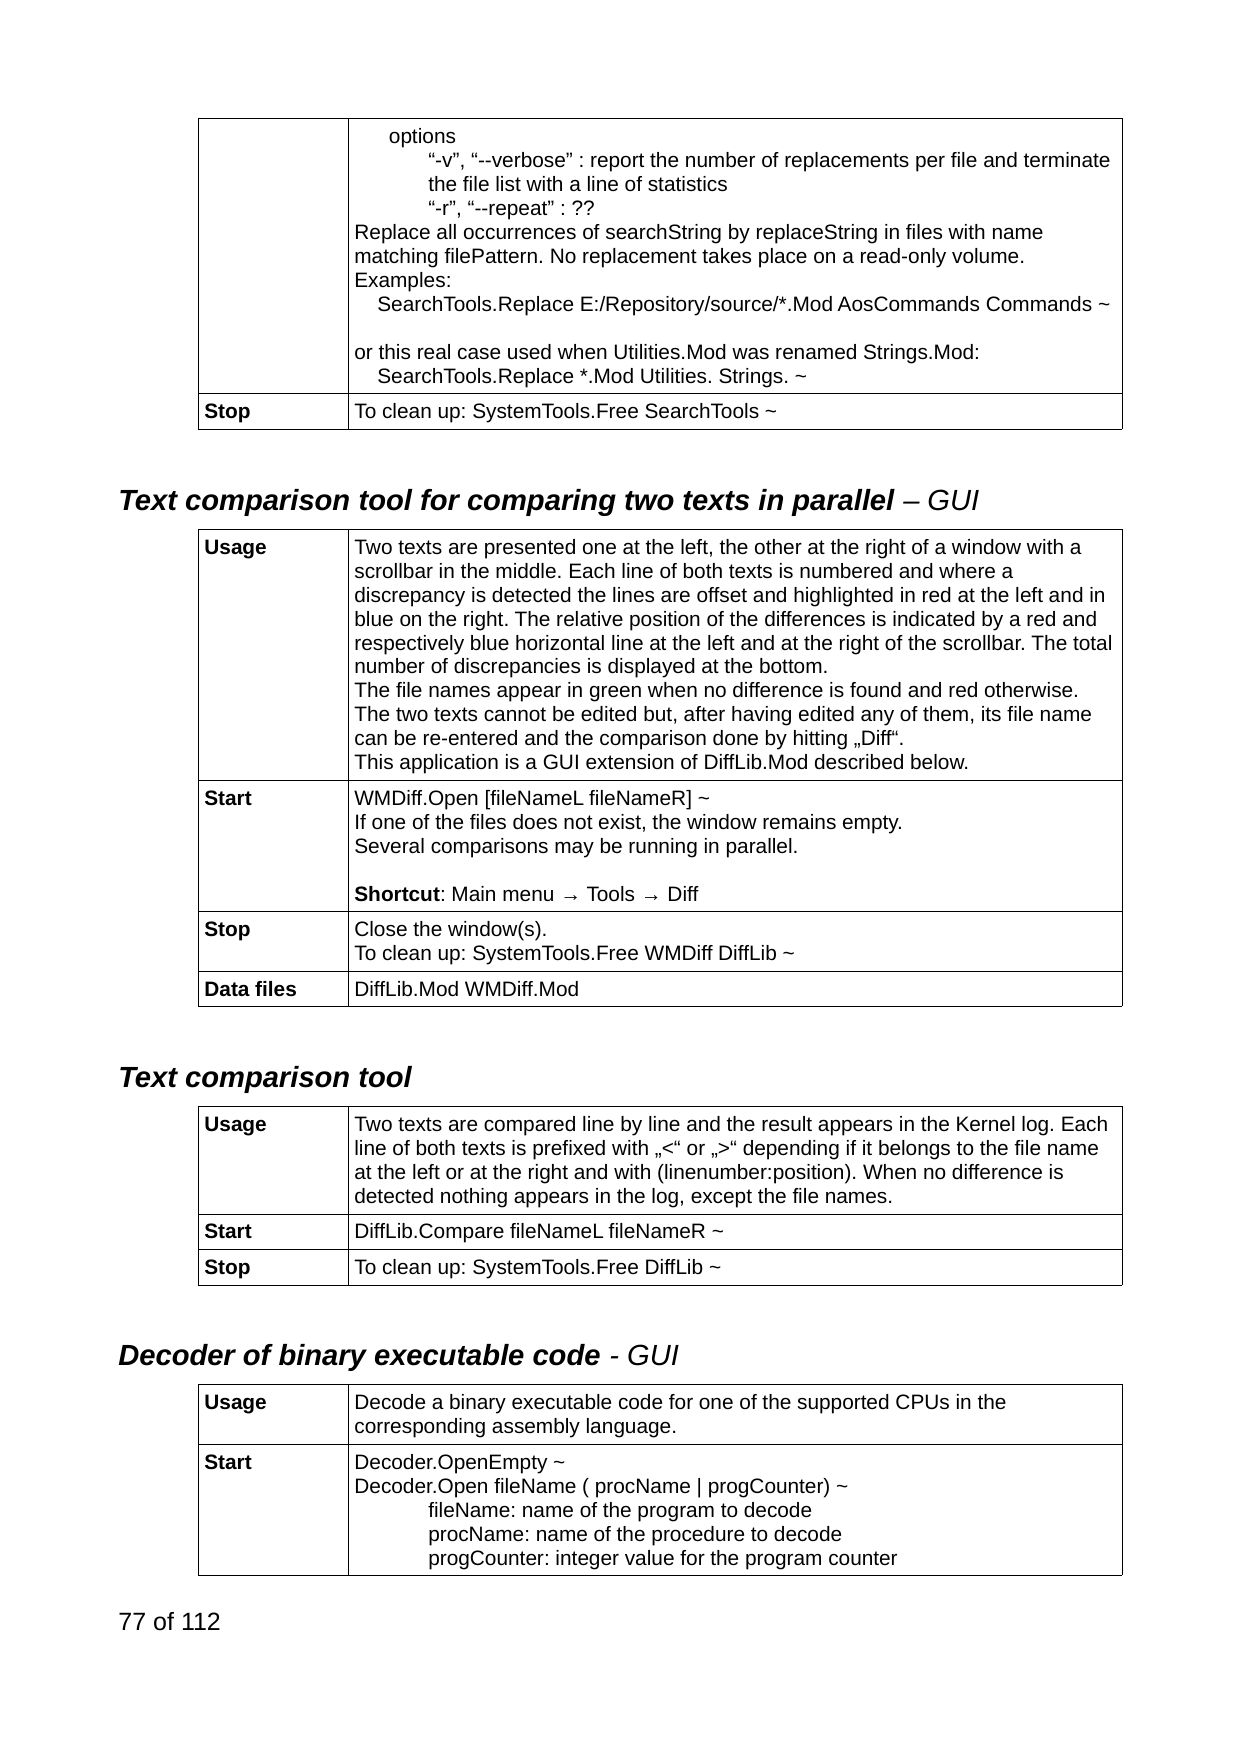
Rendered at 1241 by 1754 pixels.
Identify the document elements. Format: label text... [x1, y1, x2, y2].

table_cell [199, 119, 348, 393]
table_header Decode a binary executable code for one of the supported CPUs in the corresponding assembly language. [349, 1385, 1122, 1444]
table_header Usage [199, 530, 348, 780]
table_cell To clean up: SystemTools.Free DiffLib ~ [349, 1250, 1122, 1284]
table_cell Close the window(s). To clean up: SystemTools.Free WMDiff DiffLib ~ [349, 912, 1122, 971]
table_cell Decoder.OpenEmpty ~ Decoder.Open fileName ( procName | progCounter) ~ fileName: name of the program to decode procName: name of the procedure to decode progCounter: integer value for the program counter [349, 1445, 1122, 1575]
table_cell WMDiff.Open [fileNameL fileNameR] ~ If one of the files does not exist, the window remains empty. Several comparisons may be running in parallel. Shortcut: Main menu → Tools → Diff [349, 781, 1122, 911]
table_cell To clean up: SystemTools.Free SearchTools ~ [349, 394, 1122, 429]
table_cell Stop [199, 912, 348, 971]
table_header Two texts are presented one at the left, the other at the right of a window with a scrollbar in the middle. Each line of both texts is numbered and where a discrepancy is detected the lines are offset and highlighted in red at the left and in blue on the right. The relative position of the differences is indicated by a red and respectively blue horizontal line at the left and at the right of the scrollbar. The total number of discrepancies is displayed at the bottom. The file names appear in green when no difference is found and red otherwise. The two texts cannot be edited but, after having edited any of them, its file name can be re-entered and the comparison done by hitting „Diff“. This application is a GUI extension of DiffLib.Mod described below. [349, 530, 1122, 780]
table_cell options “-v”, “--verbose” : report the number of replacements per file and terminate the file list with a line of statistics “-r”, “--repeat” : ?? Replace all occurrences of searchString by replaceString in files with name matching filePattern. No replacement takes place on a read-only volume. Examples: SearchTools.Replace E:/Repository/source/*.Mod AosCommands Commands ~ or this real case used when Utilities.Mod was renamed Strings.Mod: SearchTools.Replace *.Mod Utilities. Strings. ~ [349, 119, 1122, 393]
subtitle Text comparison tool for comparing two texts in parallel – GUI [118, 483, 1122, 516]
table_cell DiffLib.Compare fileNameL fileNameR ~ [349, 1215, 1122, 1249]
table_header Usage [199, 1385, 348, 1444]
table_cell DiffLib.Mod WMDiff.Mod [349, 972, 1122, 1006]
table_cell Stop [199, 394, 348, 429]
table_cell Stop [199, 1250, 348, 1284]
table_header Usage [199, 1107, 348, 1213]
subtitle Decoder of binary executable code - GUI [118, 1338, 1122, 1372]
table_cell Start [199, 781, 348, 911]
table_cell Data files [199, 972, 348, 1006]
subtitle Text comparison tool [118, 1060, 1122, 1093]
table_header Two texts are compared line by line and the result appears in the Kernel log. Each line of both texts is prefixed with „<“ or „>“ depending if it belongs to the file name at the left or at the right and with (linenumber:position). When no difference is detected nothing appears in the log, except the file names. [349, 1107, 1122, 1213]
table_cell Start [199, 1215, 348, 1249]
table_cell Start [199, 1445, 348, 1575]
